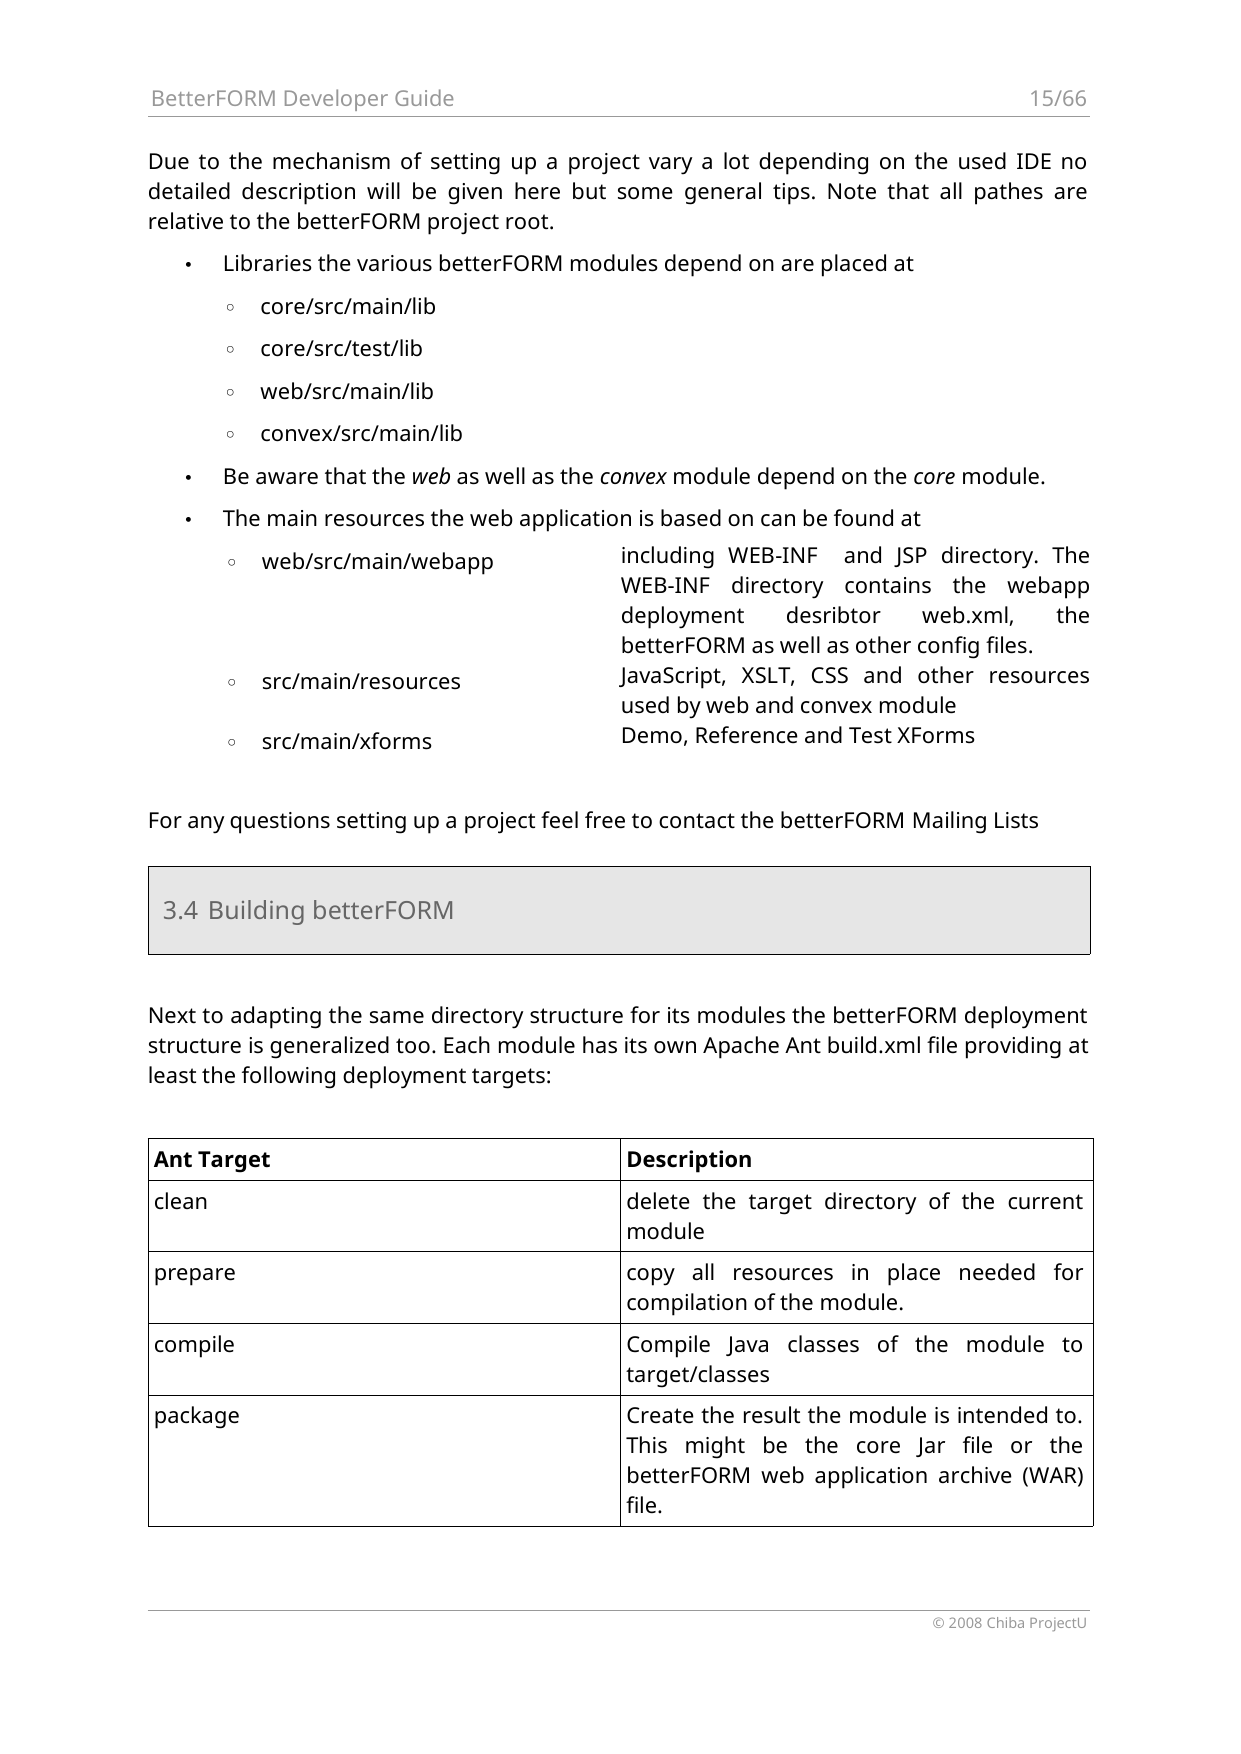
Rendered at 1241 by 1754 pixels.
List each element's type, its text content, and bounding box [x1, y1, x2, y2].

list Libraries the various betterFORM modules depend on are placed at [185, 248, 1093, 278]
table_cell Compile Java classes of the module to target/classes [621, 1324, 1093, 1395]
list core/src/test/lib [223, 333, 1093, 363]
list The main resources the web application is based on can be found at [185, 503, 1093, 533]
subtitle Building betterFORM [149, 867, 1090, 954]
list Be aware that the web as well as the convex module depend on the core module. [185, 461, 1093, 491]
text For any questions setting up a project feel free to contact the betterFORM Mailing Lists [148, 804, 1090, 834]
table_cell Create the result the module is intended to. This might be the core Jar file or the betterFORM web application archive (WAR) file. [621, 1396, 1093, 1526]
table_header web/src/main/webapp [149, 540, 621, 659]
table_cell Demo, Reference and Test XForms [621, 720, 1094, 756]
table_header Ant Target [149, 1139, 620, 1180]
table_cell prepare [149, 1252, 620, 1323]
table_header including WEB-INF and JSP directory. The WEB-INF directory contains the webapp deployment desribtor web.xml, the betterFORM as well as other config files. [621, 540, 1094, 659]
table_header Description [621, 1139, 1093, 1180]
table_cell clean [149, 1181, 620, 1251]
table_cell package [149, 1396, 620, 1526]
table_cell copy all resources in place needed for compilation of the module. [621, 1252, 1093, 1323]
list core/src/main/lib [223, 291, 1093, 321]
table_cell src/main/xforms [149, 720, 621, 756]
list web/src/main/lib [223, 376, 1093, 406]
table_cell JavaScript, XSLT, CSS and other resources used by web and convex module [621, 660, 1094, 719]
table_cell src/main/resources [149, 660, 621, 719]
list convex/src/main/lib [223, 418, 1093, 448]
text Due to the mechanism of setting up a project vary a lot depending on the used IDE no detailed description will be given here but some general tips. Note that all pathes are relative to the betterFORM project root. [148, 146, 1090, 236]
table_cell compile [149, 1324, 620, 1395]
table_cell delete the target directory of the current module [621, 1181, 1093, 1251]
text Next to adapting the same directory structure for its modules the betterFORM deployment structure is generalized too. Each module has its own Apache Ant build.xml file providing at least the following deployment targets: [148, 999, 1090, 1089]
